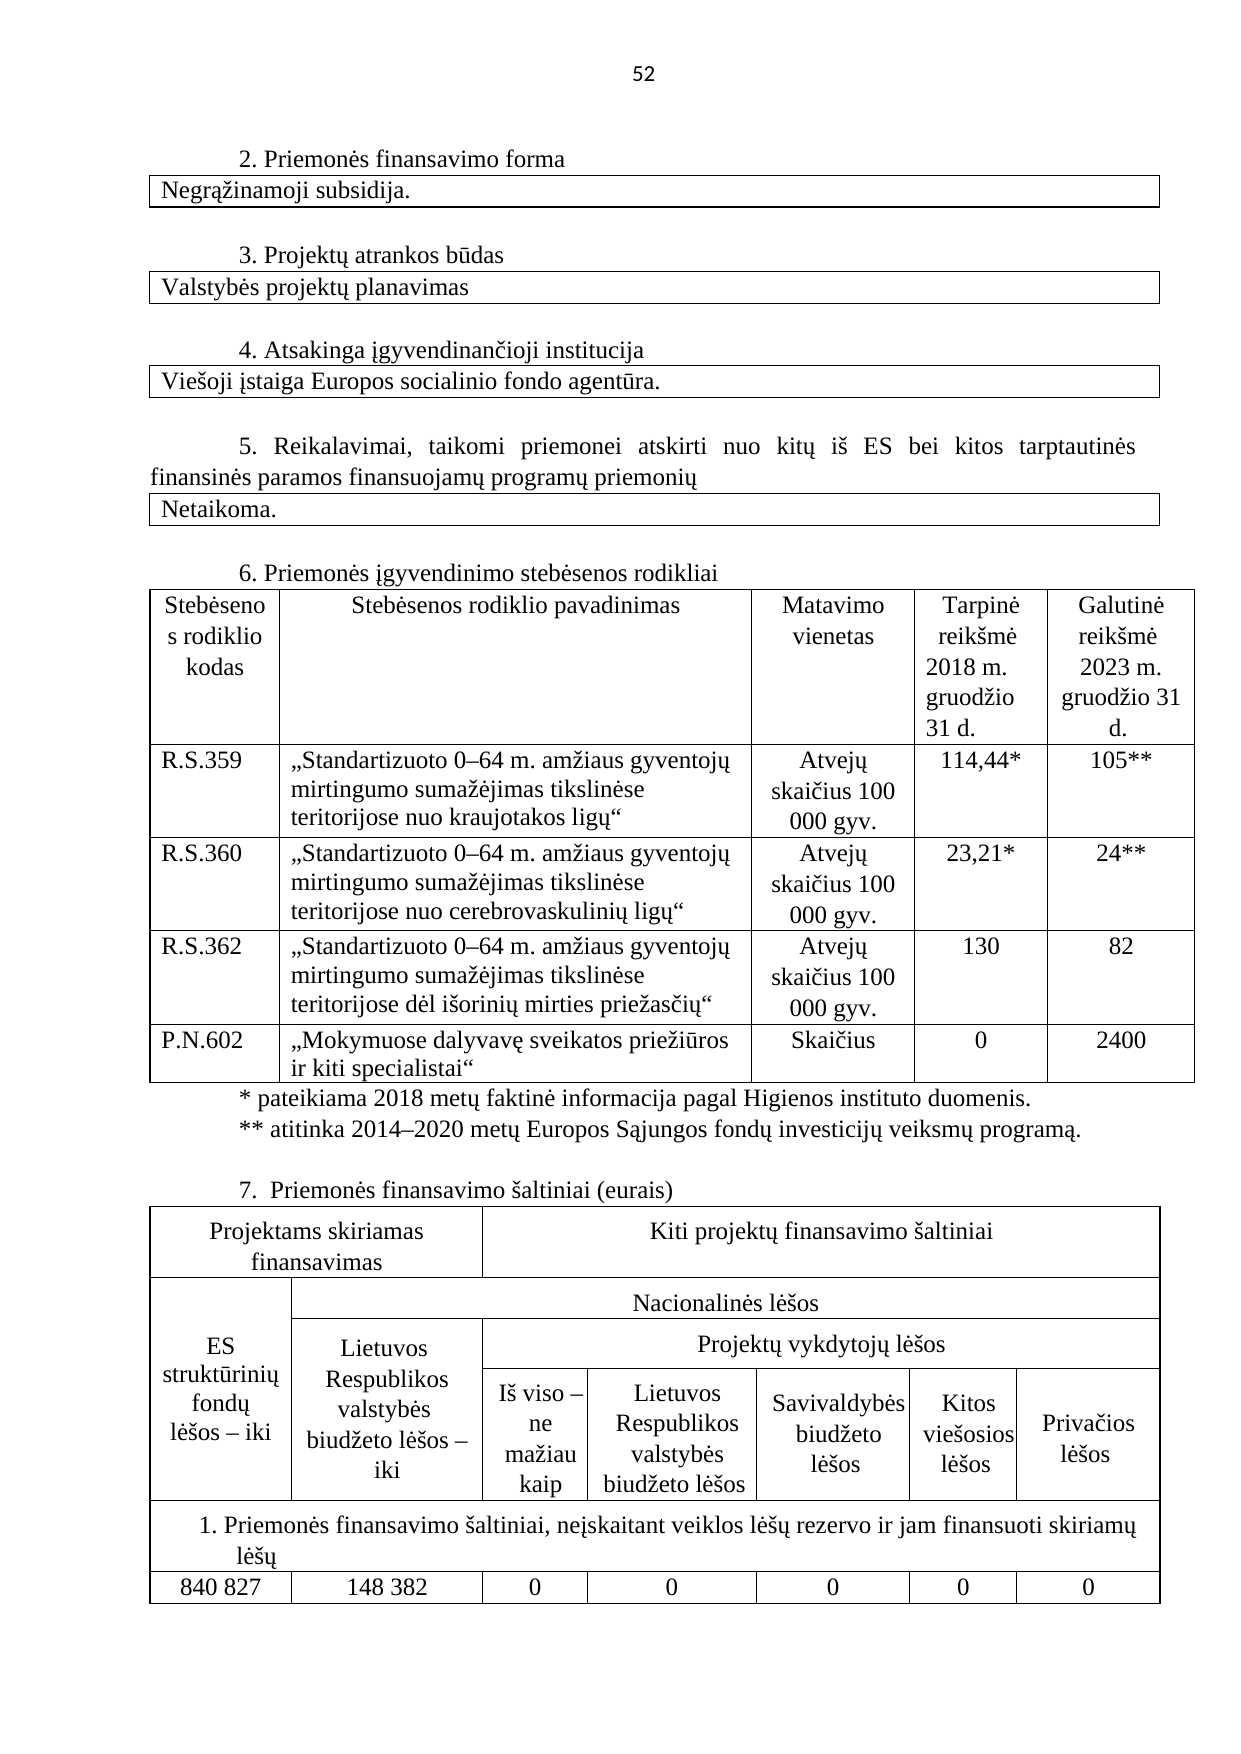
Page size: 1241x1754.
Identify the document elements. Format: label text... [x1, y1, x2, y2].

text 7. Priemonės finansavimo šaltiniai (eurais) [150, 1175, 1137, 1204]
table_header Galutinė reikšmė 2023 m. gruodžio 31 d. [1048, 590, 1194, 744]
table_cell 0 [915, 1025, 1047, 1082]
table_header Stebėsenos rodiklio kodas [151, 590, 279, 744]
table_cell 148 382 [292, 1572, 482, 1603]
table_cell 23,21* [915, 838, 1047, 930]
table_cell Projektų vykdytojų lėšos [483, 1319, 1159, 1367]
text * pateikiama 2018 metų faktinė informacija pagal Higienos instituto duomenis. [150, 1083, 1137, 1112]
table_cell Atvejų skaičius 100 000 gyv. [752, 745, 914, 837]
table_cell R.S.362 [151, 931, 279, 1024]
table_header Kiti projektų finansavimo šaltiniai [483, 1207, 1159, 1277]
text 6. Priemonės įgyvendinimo stebėsenos rodikliai [150, 558, 1137, 587]
table_cell „Standartizuoto 0–64 m. amžiaus gyventojų mirtingumo sumažėjimas tikslinėse teritorijose nuo cerebrovaskulinių ligų“ [280, 838, 751, 930]
table_cell Atvejų skaičius 100 000 gyv. [752, 931, 914, 1024]
table_cell Skaičius [752, 1025, 914, 1082]
table_cell 114,44* [915, 745, 1047, 837]
table_cell Savivaldybės biudžeto lėšos [757, 1369, 909, 1500]
table_cell „Standartizuoto 0–64 m. amžiaus gyventojų mirtingumo sumažėjimas tikslinėse teritorijose nuo kraujotakos ligų“ [280, 745, 751, 837]
table_cell Nacionalinės lėšos [292, 1278, 1159, 1318]
table_cell Lietuvos Respublikos valstybės biudžeto lėšos – iki [292, 1319, 482, 1500]
table_cell 840 827 [151, 1572, 291, 1603]
table_header Negrąžinamoji subsidija. [150, 176, 1159, 206]
table_cell Privačios lėšos [1017, 1369, 1159, 1500]
table_cell 24** [1048, 838, 1194, 930]
table_cell 0 [483, 1572, 587, 1603]
text 2. Priemonės finansavimo forma [150, 144, 1137, 173]
text 4. Atsakinga įgyvendinančioji institucija [150, 335, 1137, 363]
table_cell „Mokymuose dalyvavę sveikatos priežiūros ir kiti specialistai“ [280, 1025, 751, 1082]
table_header Tarpinė reikšmė 2018 m. gruodžio 31 d. [915, 590, 1047, 744]
table_cell Iš viso – ne mažiau kaip [483, 1369, 587, 1500]
table_cell 82 [1048, 931, 1194, 1024]
text 3. Projektų atrankos būdas [150, 240, 1137, 269]
table_cell 130 [915, 931, 1047, 1024]
text 5. Reikalavimai, taikomi priemonei atskirti nuo kitų iš ES bei kitos tarptautinės finansinės paramos finansuojamų programų priemonių [150, 431, 1137, 491]
table_cell 1. Priemonės finansavimo šaltiniai, neįskaitant veiklos lėšų rezervo ir jam finansuoti skiriamų lėšų [151, 1501, 1159, 1571]
table_cell Kitos viešosios lėšos [910, 1369, 1016, 1500]
table_cell 0 [588, 1572, 756, 1603]
table_header Matavimo vienetas [752, 590, 914, 744]
table_cell Lietuvos Respublikos valstybės biudžeto lėšos [588, 1369, 756, 1500]
table_cell ES struktūrinių fondų lėšos – iki [151, 1278, 291, 1500]
table_cell 2400 [1048, 1025, 1194, 1082]
table_cell 105** [1048, 745, 1194, 837]
table_header Netaikoma. [150, 494, 1159, 524]
table_header Projektams skiriamas finansavimas [151, 1207, 482, 1277]
table_header Viešoji įstaiga Europos socialinio fondo agentūra. [150, 366, 1159, 397]
table_cell Atvejų skaičius 100 000 gyv. [752, 838, 914, 930]
table_header Stebėsenos rodiklio pavadinimas [280, 590, 751, 744]
table_cell „Standartizuoto 0–64 m. amžiaus gyventojų mirtingumo sumažėjimas tikslinėse teritorijose dėl išorinių mirties priežasčių“ [280, 931, 751, 1024]
table_cell R.S.360 [151, 838, 279, 930]
text ** atitinka 2014–2020 metų Europos Sąjungos fondų investicijų veiksmų programą. [150, 1114, 1137, 1143]
table_cell P.N.602 [151, 1025, 279, 1082]
table_header Valstybės projektų planavimas [150, 272, 1159, 303]
table_cell R.S.359 [151, 745, 279, 837]
table_cell 0 [910, 1572, 1016, 1603]
table_cell 0 [1017, 1572, 1159, 1603]
table_cell 0 [757, 1572, 909, 1603]
